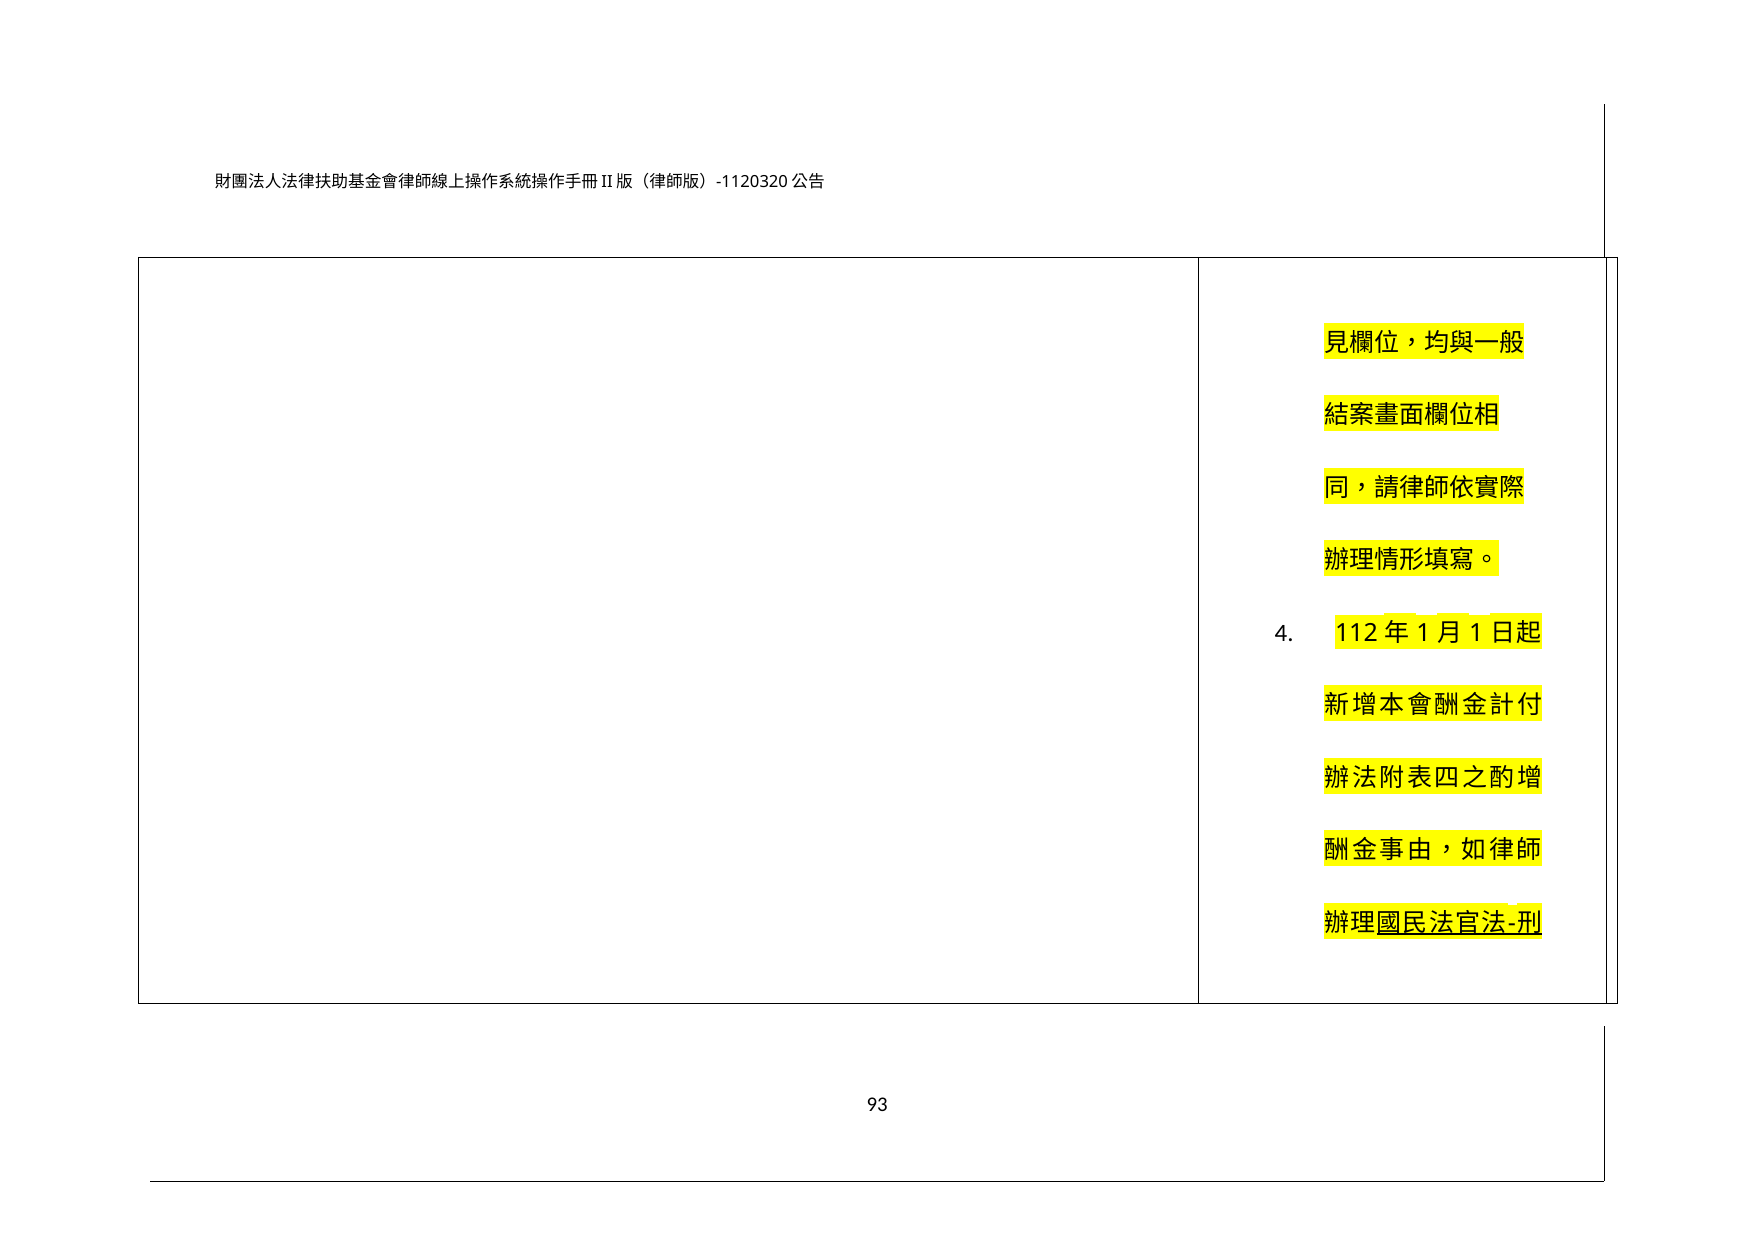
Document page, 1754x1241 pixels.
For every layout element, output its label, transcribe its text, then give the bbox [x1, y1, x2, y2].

table_cell [139, 258, 1198, 1003]
table_cell [1607, 258, 1617, 1003]
table_cell 見欄位，均與一般結案畫面欄位相同，請律師依實際辦理情形填寫。 112年1月1日起新增本會酬金計付辦法附表四之酌增酬金事由，如律師辦理國民法官法-刑 [1199, 258, 1606, 1003]
